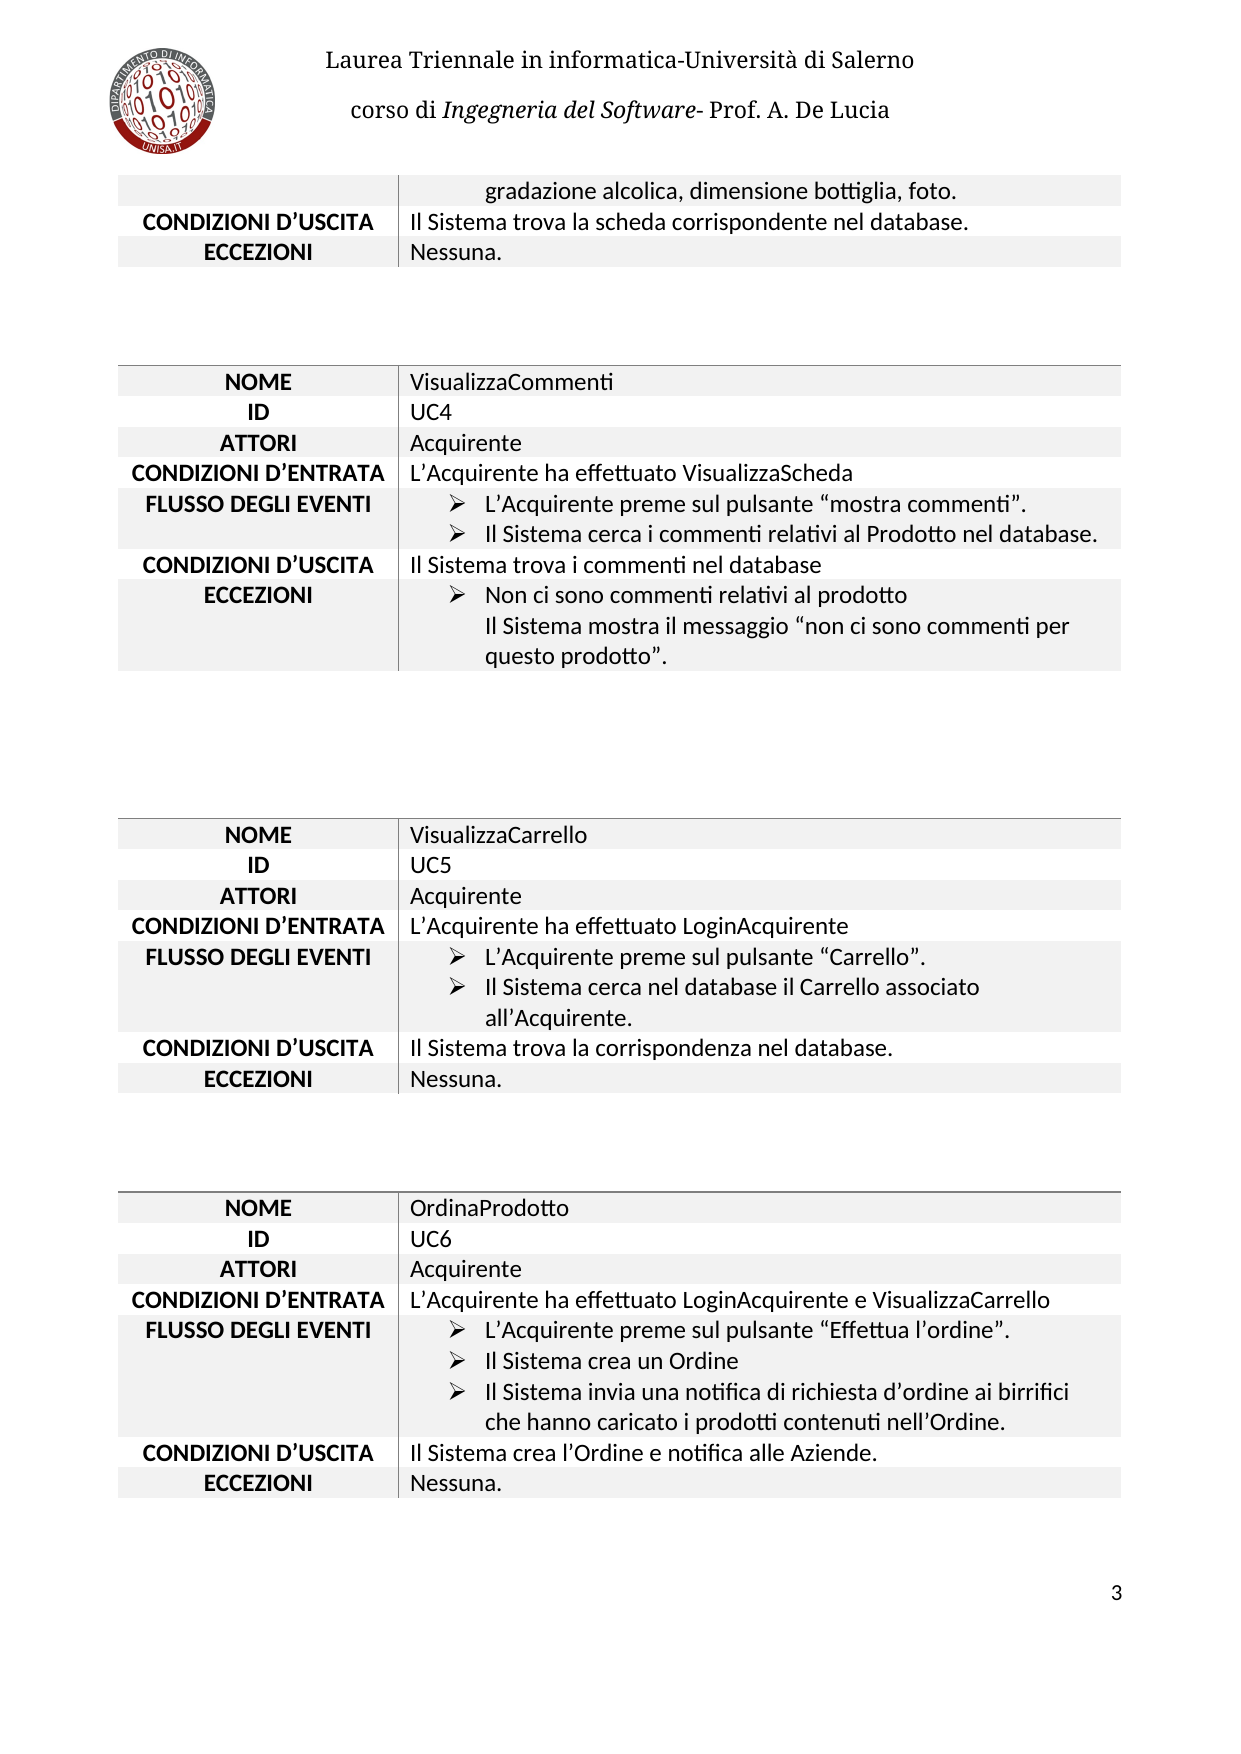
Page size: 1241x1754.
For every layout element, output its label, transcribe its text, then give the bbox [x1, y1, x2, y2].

table_cell Attori [118, 1254, 398, 1284]
table_cell condizioni d’uscita [118, 549, 398, 579]
table_cell Attori [118, 427, 398, 457]
table_cell Acquirente [399, 427, 1121, 457]
table_header NOME [118, 1193, 398, 1223]
table_cell Il Sistema trova la scheda corrispondente nel database. [399, 206, 1121, 236]
table_cell L’Acquirente preme sul pulsante “mostra commenti”. Il Sistema cerca i commenti relativi al Prodotto nel database. [399, 488, 1121, 549]
table_cell Attori [118, 880, 398, 910]
table_header NOME [118, 366, 398, 396]
table_header VisualizzaCommenti [399, 366, 1121, 396]
table_cell ECCEZIONI [118, 236, 398, 267]
table_cell Il Sistema crea l’Ordine e notifica alle Aziende. [399, 1437, 1121, 1467]
table_cell Condizioni d’entrata [118, 910, 398, 941]
table_cell Acquirente [399, 1254, 1121, 1284]
table_cell Nessuna. [399, 1063, 1121, 1093]
table_cell L’Acquirente ha effettuato VisualizzaScheda [399, 457, 1121, 488]
table_cell ID [118, 396, 398, 427]
table_cell Condizioni d’entrata [118, 1284, 398, 1314]
table_cell flusso degli eventi [118, 941, 398, 1032]
table_cell Condizioni d’entrata [118, 457, 398, 488]
table_cell flusso degli eventi [118, 1315, 398, 1437]
table_cell UC5 [399, 849, 1121, 880]
table_header VisualizzaCarrello [399, 819, 1121, 849]
table_cell [118, 175, 398, 206]
table_cell Nessuna. [399, 236, 1121, 267]
table_cell L’Acquirente ha effettuato LoginAcquirente [399, 910, 1121, 941]
table_cell Acquirente [399, 880, 1121, 910]
table_cell flusso degli eventi [118, 488, 398, 549]
table_cell gradazione alcolica, dimensione bottiglia, foto. [399, 175, 1121, 206]
table_cell ECCEZIONI [118, 1467, 398, 1498]
table_header NOME [118, 819, 398, 849]
table_cell ECCEZIONI [118, 1063, 398, 1093]
table_cell Il Sistema trova i commenti nel database [399, 549, 1121, 579]
table_cell condizioni d’uscita [118, 206, 398, 236]
table_cell condizioni d’uscita [118, 1033, 398, 1063]
table_cell L’Acquirente preme sul pulsante “Carrello”. Il Sistema cerca nel database il Carrello associato all’Acquirente. [399, 941, 1121, 1032]
table_header OrdinaProdotto [399, 1193, 1121, 1223]
table_cell condizioni d’uscita [118, 1437, 398, 1467]
table_cell Il Sistema trova la corrispondenza nel database. [399, 1033, 1121, 1063]
table_cell UC6 [399, 1223, 1121, 1253]
table_cell Non ci sono commenti relativi al prodotto Il Sistema mostra il messaggio “non ci sono commenti per questo prodotto”. [399, 579, 1121, 671]
table_cell L’Acquirente preme sul pulsante “Effettua l’ordine”. Il Sistema crea un Ordine Il Sistema invia una notifica di richiesta d’ordine ai birrifici che hanno caricato i prodotti contenuti nell’Ordine. [399, 1315, 1121, 1437]
table_cell UC4 [399, 396, 1121, 427]
table_cell L’Acquirente ha effettuato LoginAcquirente e VisualizzaCarrello [399, 1284, 1121, 1314]
table_cell Nessuna. [399, 1467, 1121, 1498]
table_cell ID [118, 1223, 398, 1253]
table_cell ID [118, 849, 398, 880]
table_cell ECCEZIONI [118, 579, 398, 671]
